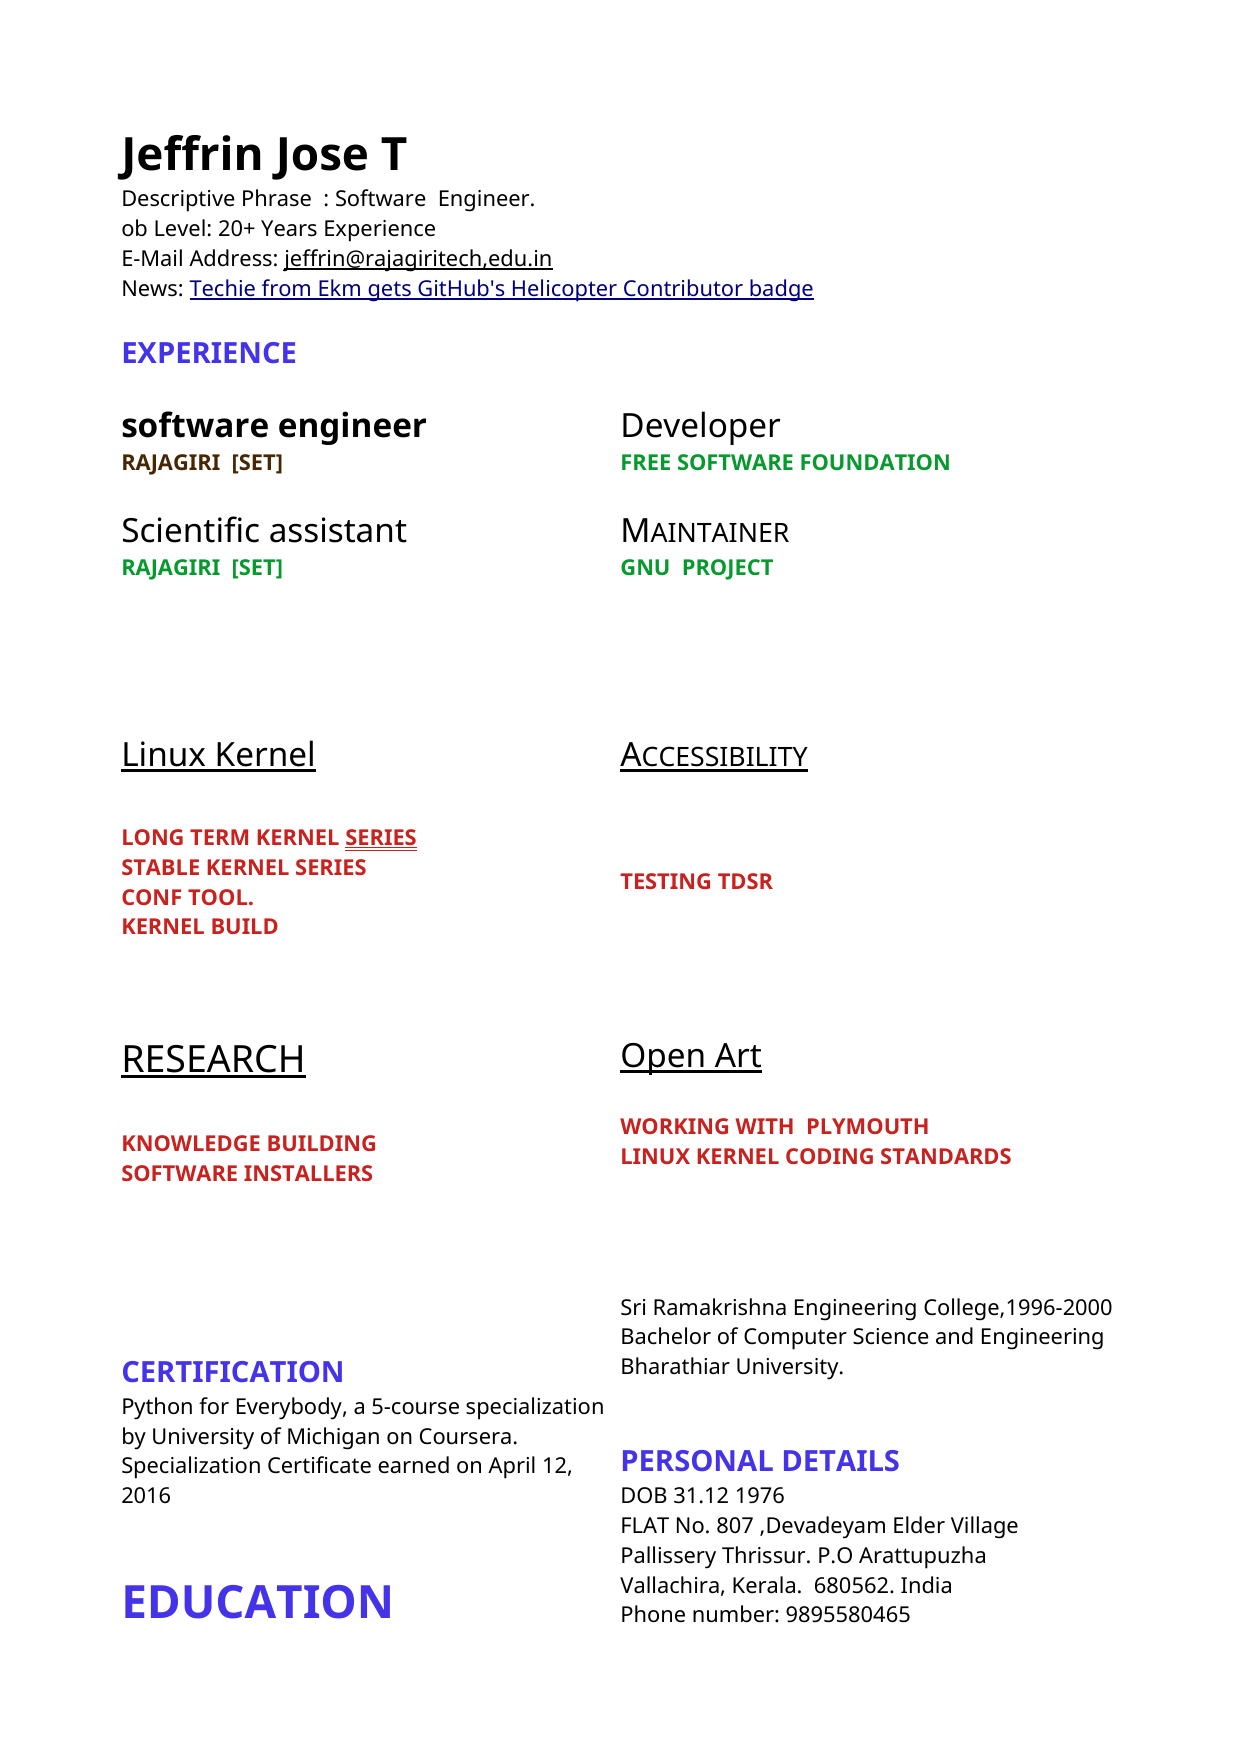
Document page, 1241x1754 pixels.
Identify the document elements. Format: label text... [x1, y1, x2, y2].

text FREE SOFTWARE FOUNDATION [620, 447, 1119, 477]
text Linux Kernel [121, 731, 620, 776]
text FLAT No. 807 ,Devadeyam Elder Village [620, 1510, 1119, 1540]
text KNOWLEDGE BUILDING [121, 1128, 620, 1158]
text RAJAGIRI [SET] [121, 447, 620, 477]
text GNU PROJECT [620, 552, 1119, 582]
text LONG TERM KERNEL SERIES [121, 822, 620, 852]
text Open Art [620, 1032, 1119, 1077]
text TESTING TDSR [620, 866, 1119, 896]
text WORKING WITH PLYMOUTH [620, 1111, 1119, 1141]
text Phone number: ‪9895580465‬ [620, 1599, 1119, 1629]
text Bachelor of Computer Science and Engineering [620, 1321, 1119, 1351]
text ­Descriptive Phrase : Software Engineer. [121, 183, 1119, 213]
text Vallachira, Kerala. 680562. India [620, 1569, 1119, 1599]
text Python for Everybody, a 5-course specialization by University of Michigan on Coursera. [121, 1391, 620, 1450]
text STABLE KERNEL SERIES [121, 852, 620, 881]
text KERNEL BUILD [121, 911, 620, 941]
text Jeffrin Jose T [121, 121, 1119, 183]
text EXPERIENCE [121, 332, 1119, 372]
text SOFTWARE INSTALLERS [121, 1158, 620, 1188]
text News: Techie from Ekm gets GitHub's Helicopter Contributor badge [121, 273, 1119, 303]
text RESEARCH [121, 1032, 620, 1083]
text E-Mail Address: jeffrin@rajagiritech,edu.in [121, 243, 1119, 273]
text Pallissery Thrissur. P.O Arattupuzha [620, 1540, 1119, 1569]
text LINUX KERNEL CODING STANDARDS [620, 1141, 1119, 1171]
text Maintainer [620, 507, 1119, 552]
text software engineer [121, 402, 620, 447]
text Developer [620, 402, 1119, 447]
text Accessibility [620, 731, 1119, 776]
text Scientific assistant [121, 507, 620, 552]
text CERTIFICATION [121, 1351, 620, 1391]
text PERSONAL DETAILS [620, 1441, 1119, 1480]
text Sri Ramakrishna Engineering College,1996-2000 [620, 1292, 1119, 1321]
text Bharathiar University. [620, 1351, 1119, 1381]
text Specialization Certificate earned on April 12, 2016 [121, 1450, 620, 1510]
text CONF TOOL. [121, 881, 620, 911]
text DOB 31.12 1976 [620, 1480, 1119, 1510]
text RAJAGIRI [SET] [121, 552, 620, 582]
text ob Level: 20+ Years Experience [121, 213, 1119, 243]
text EDUCATION [121, 1569, 620, 1632]
